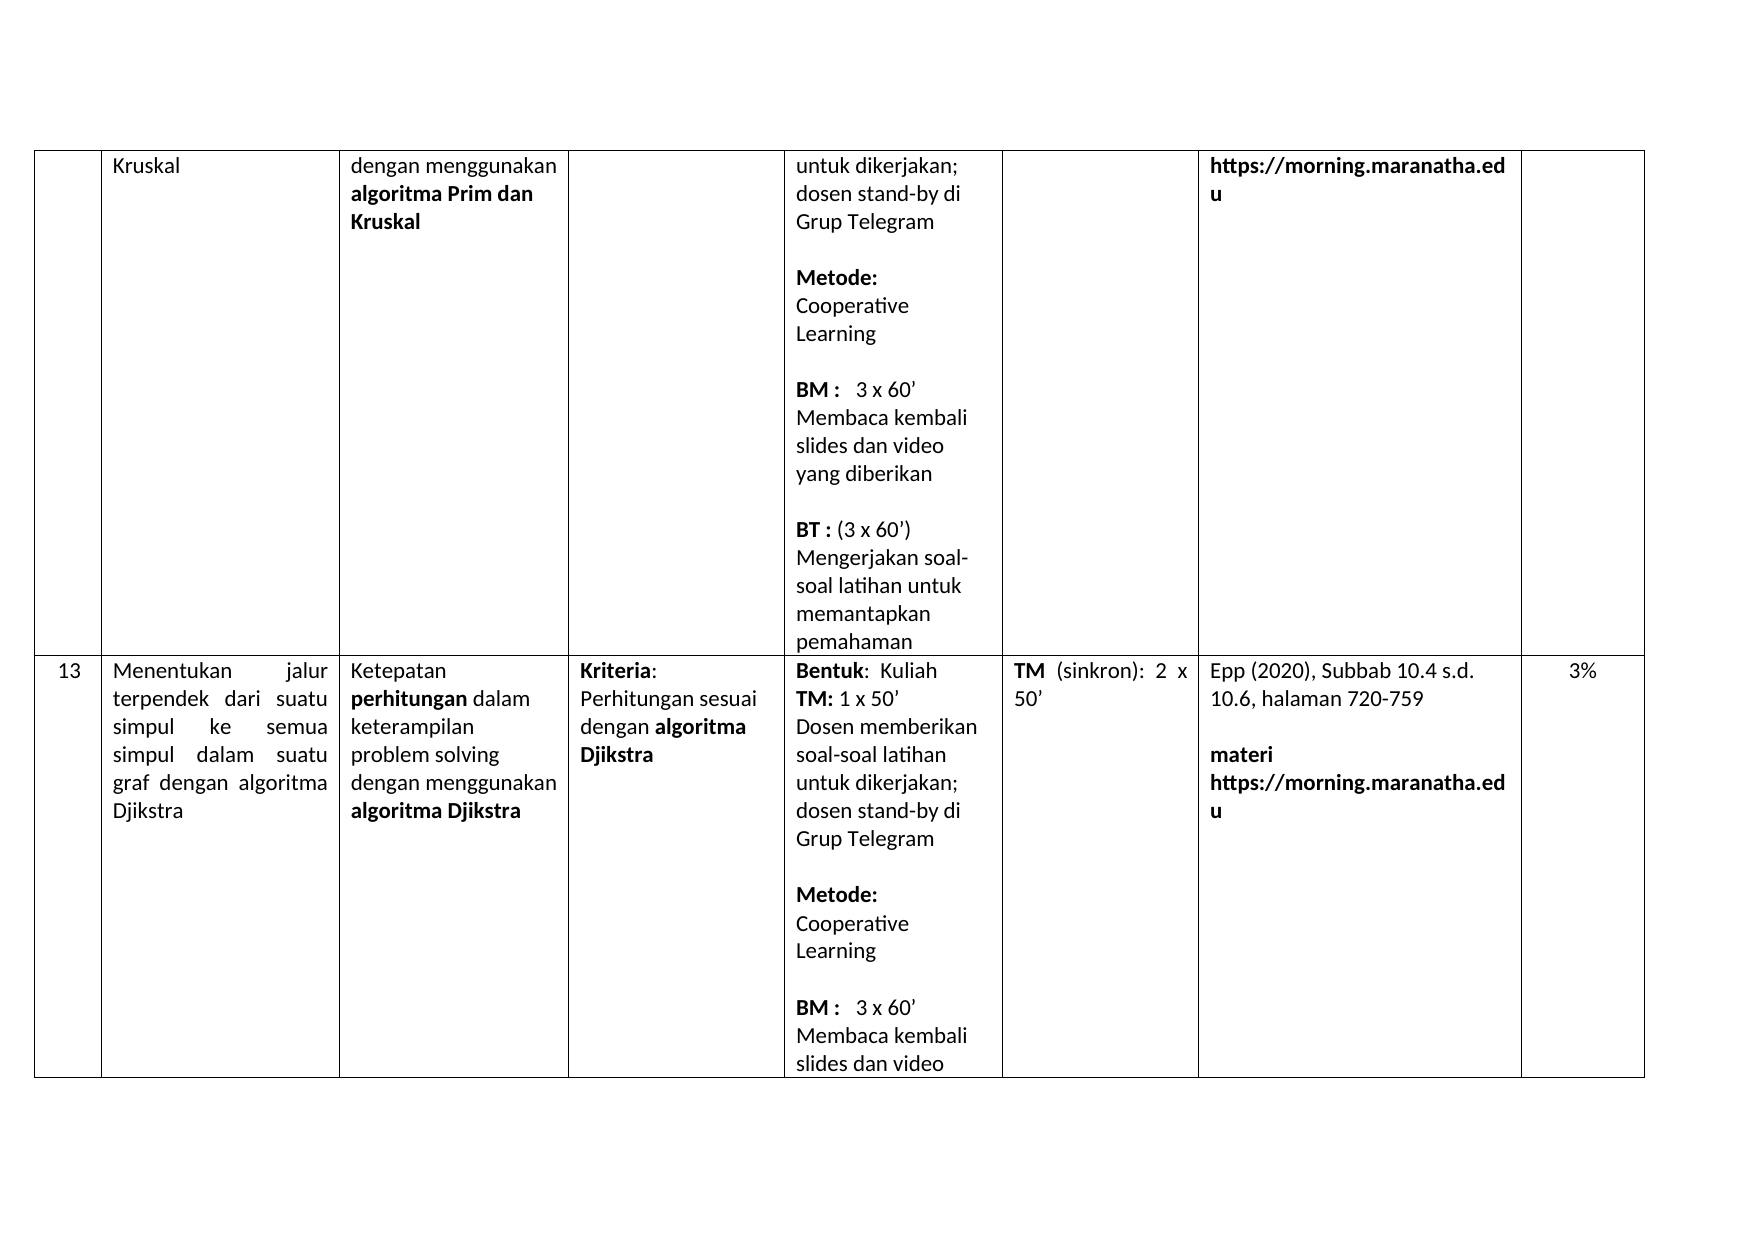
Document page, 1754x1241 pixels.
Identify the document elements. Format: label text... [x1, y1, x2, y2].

table_cell 13 [35, 656, 101, 1077]
table_cell Kriteria: Perhitungan sesuai dengan algoritma Djikstra [569, 656, 784, 1077]
table_cell [1003, 151, 1198, 655]
table_cell Ketepatan perhitungan dalam keterampilan problem solving dengan menggunakan algoritma Djikstra [340, 656, 568, 1077]
table_cell [35, 151, 101, 655]
table_cell dengan menggunakan algoritma Prim dan Kruskal [340, 151, 568, 655]
table_cell [1522, 151, 1644, 655]
table_cell https://morning.maranatha.edu [1199, 151, 1521, 655]
table_cell Epp (2020), Subbab 10.4 s.d. 10.6, halaman 720-759 materi https://morning.maranatha.edu [1199, 656, 1521, 1077]
table_cell Kruskal [102, 151, 339, 655]
table_cell untuk dikerjakan; dosen stand-by di Grup Telegram Metode: Cooperative Learning BM : 3 x 60’ Membaca kembali slides dan video yang diberikan BT : (3 x 60’) Mengerjakan soal-soal latihan untuk memantapkan pemahaman [785, 151, 1002, 655]
table_cell Menentukan jalur terpendek dari suatu simpul ke semua simpul dalam suatu graf dengan algoritma Djikstra [102, 656, 339, 1077]
table_cell [569, 151, 784, 655]
table_cell Bentuk: Kuliah TM: 1 x 50’ Dosen memberikan soal-soal latihan untuk dikerjakan; dosen stand-by di Grup Telegram Metode: Cooperative Learning BM : 3 x 60’ Membaca kembali slides dan video [785, 656, 1002, 1077]
table_cell TM (sinkron): 2 x 50’ [1003, 656, 1198, 1077]
table_cell 3% [1522, 656, 1644, 1077]
